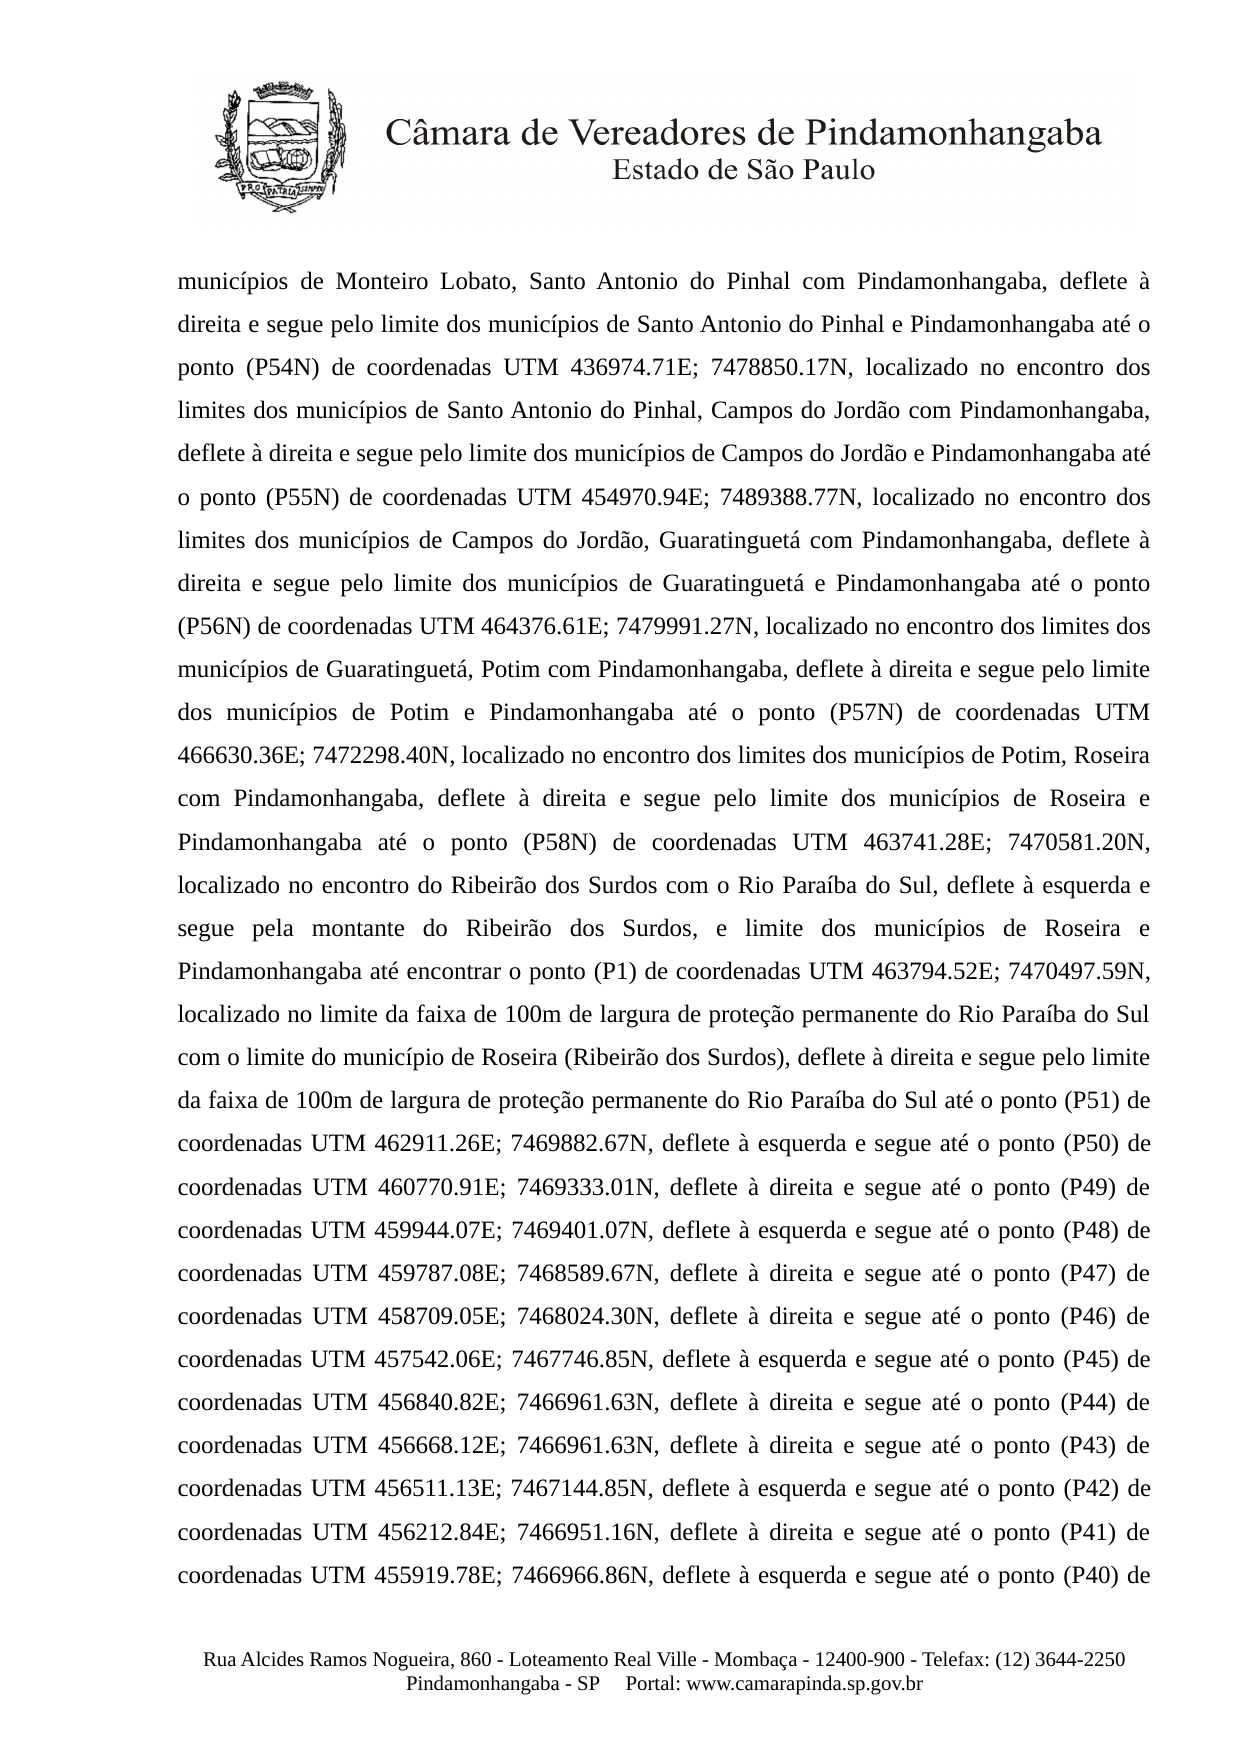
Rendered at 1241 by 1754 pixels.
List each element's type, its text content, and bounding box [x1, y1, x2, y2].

text municípios de Monteiro Lobato, Santo Antonio do Pinhal com Pindamonhangaba, deflete à direita e segue pelo limite dos municípios de Santo Antonio do Pinhal e Pindamonhangaba até o ponto (P54N) de coordenadas UTM 436974.71E; 7478850.17N, localizado no encontro dos limites dos municípios de Santo Antonio do Pinhal, Campos do Jordão com Pindamonhangaba, deflete à direita e segue pelo limite dos municípios de Campos do Jordão e Pindamonhangaba até o ponto (P55N) de coordenadas UTM 454970.94E; 7489388.77N, localizado no encontro dos limites dos municípios de Campos do Jordão, Guaratinguetá com Pindamonhangaba, deflete à direita e segue pelo limite dos municípios de Guaratinguetá e Pindamonhangaba até o ponto (P56N) de coordenadas UTM 464376.61E; 7479991.27N, localizado no encontro dos limites dos municípios de Guaratinguetá, Potim com Pindamonhangaba, deflete à direita e segue pelo limite dos municípios de Potim e Pindamonhangaba até o ponto (P57N) de coordenadas UTM 466630.36E; 7472298.40N, localizado no encontro dos limites dos municípios de Potim, Roseira com Pindamonhangaba, deflete à direita e segue pelo limite dos municípios de Roseira e Pindamonhangaba até o ponto (P58N) de coordenadas UTM 463741.28E; 7470581.20N, localizado no encontro do Ribeirão dos Surdos com o Rio Paraíba do Sul, deflete à esquerda e segue pela montante do Ribeirão dos Surdos, e limite dos municípios de Roseira e Pindamonhangaba até encontrar o ponto (P1) de coordenadas UTM 463794.52E; 7470497.59N, localizado no limite da faixa de 100m de largura de proteção permanente do Rio Paraíba do Sul com o limite do município de Roseira (Ribeirão dos Surdos), deflete à direita e segue pelo limite da faixa de 100m de largura de proteção permanente do Rio Paraíba do Sul até o ponto (P51) de coordenadas UTM 462911.26E; 7469882.67N, deflete à esquerda e segue até o ponto (P50) de coordenadas UTM 460770.91E; 7469333.01N, deflete à direita e segue até o ponto (P49) de coordenadas UTM 459944.07E; 7469401.07N, deflete à esquerda e segue até o ponto (P48) de coordenadas UTM 459787.08E; 7468589.67N, deflete à direita e segue até o ponto (P47) de coordenadas UTM 458709.05E; 7468024.30N, deflete à direita e segue até o ponto (P46) de coordenadas UTM 457542.06E; 7467746.85N, deflete à esquerda e segue até o ponto (P45) de coordenadas UTM 456840.82E; 7466961.63N, deflete à direita e segue até o ponto (P44) de coordenadas UTM 456668.12E; 7466961.63N, deflete à direita e segue até o ponto (P43) de coordenadas UTM 456511.13E; 7467144.85N, deflete à esquerda e segue até o ponto (P42) de coordenadas UTM 456212.84E; 7466951.16N, deflete à direita e segue até o ponto (P41) de coordenadas UTM 455919.78E; 7466966.86N, deflete à esquerda e segue até o ponto (P40) de [177, 266, 1152, 1588]
picture [193, 68, 1135, 228]
